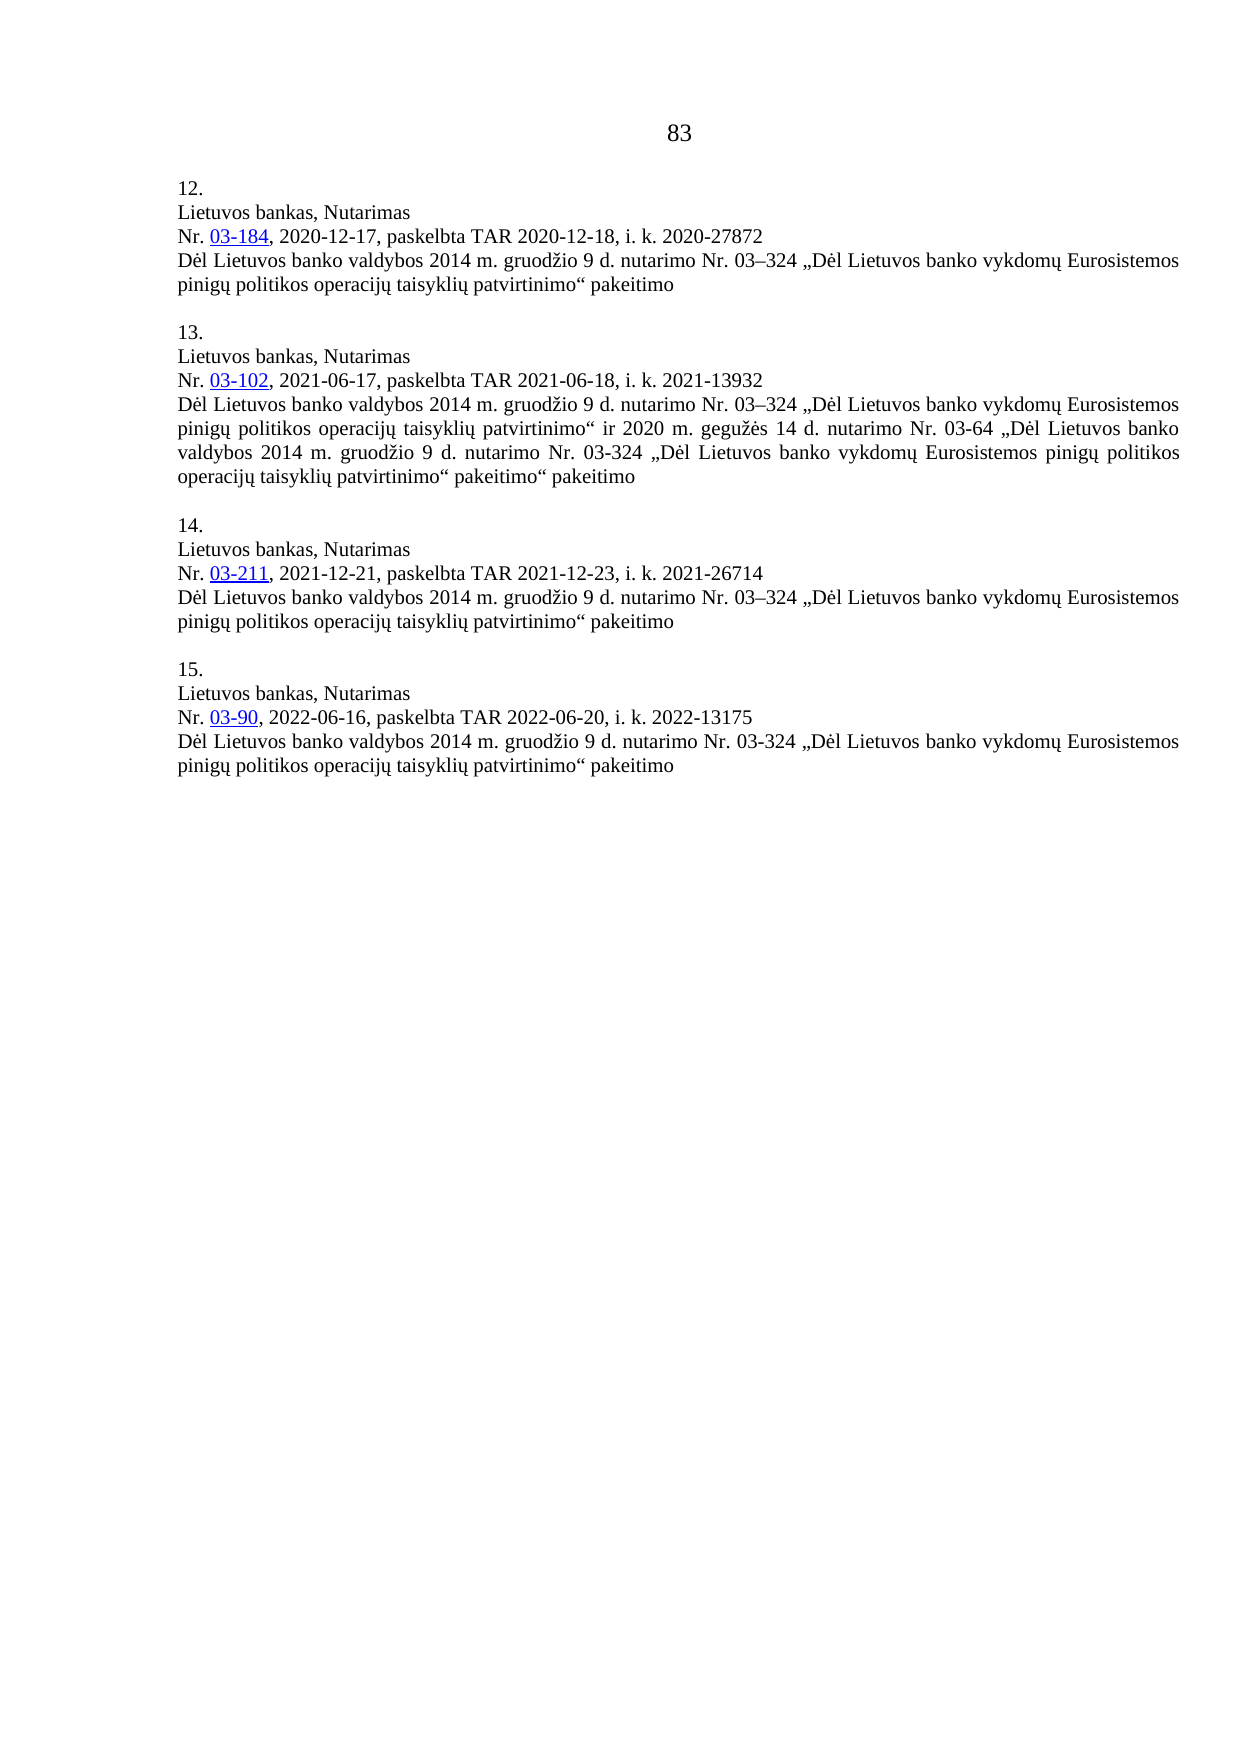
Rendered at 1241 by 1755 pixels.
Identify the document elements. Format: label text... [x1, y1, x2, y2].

text Dėl Lietuvos banko valdybos 2014 m. gruodžio 9 d. nutarimo Nr. 03–324 „Dėl Lietuvos banko vykdomų Eurosistemos pinigų politikos operacijų taisyklių patvirtinimo“ pakeitimo [177, 248, 1181, 296]
text Lietuvos bankas, Nutarimas [177, 681, 1181, 705]
text Dėl Lietuvos banko valdybos 2014 m. gruodžio 9 d. nutarimo Nr. 03–324 „Dėl Lietuvos banko vykdomų Eurosistemos pinigų politikos operacijų taisyklių patvirtinimo“ pakeitimo [177, 585, 1181, 633]
text 15. [177, 657, 1181, 681]
text Lietuvos bankas, Nutarimas [177, 537, 1181, 561]
text Dėl Lietuvos banko valdybos 2014 m. gruodžio 9 d. nutarimo Nr. 03-324 „Dėl Lietuvos banko vykdomų Eurosistemos pinigų politikos operacijų taisyklių patvirtinimo“ pakeitimo [177, 729, 1181, 777]
text Lietuvos bankas, Nutarimas [177, 200, 1181, 224]
text Dėl Lietuvos banko valdybos 2014 m. gruodžio 9 d. nutarimo Nr. 03–324 „Dėl Lietuvos banko vykdomų Eurosistemos pinigų politikos operacijų taisyklių patvirtinimo“ ir 2020 m. gegužės 14 d. nutarimo Nr. 03-64 „Dėl Lietuvos banko valdybos 2014 m. gruodžio 9 d. nutarimo Nr. 03-324 „Dėl Lietuvos banko vykdomų Eurosistemos pinigų politikos operacijų taisyklių patvirtinimo“ pakeitimo“ pakeitimo [177, 392, 1181, 488]
text Nr. 03-184, 2020-12-17, paskelbta TAR 2020-12-18, i. k. 2020-27872 [177, 224, 1181, 248]
text 12. [177, 176, 1181, 200]
text 14. [177, 512, 1181, 537]
text Nr. 03-90, 2022-06-16, paskelbta TAR 2022-06-20, i. k. 2022-13175 [177, 705, 1181, 729]
text Nr. 03-211, 2021-12-21, paskelbta TAR 2021-12-23, i. k. 2021-26714 [177, 561, 1181, 585]
text 13. [177, 320, 1181, 344]
text Nr. 03-102, 2021-06-17, paskelbta TAR 2021-06-18, i. k. 2021-13932 [177, 368, 1181, 392]
text Lietuvos bankas, Nutarimas [177, 344, 1181, 368]
